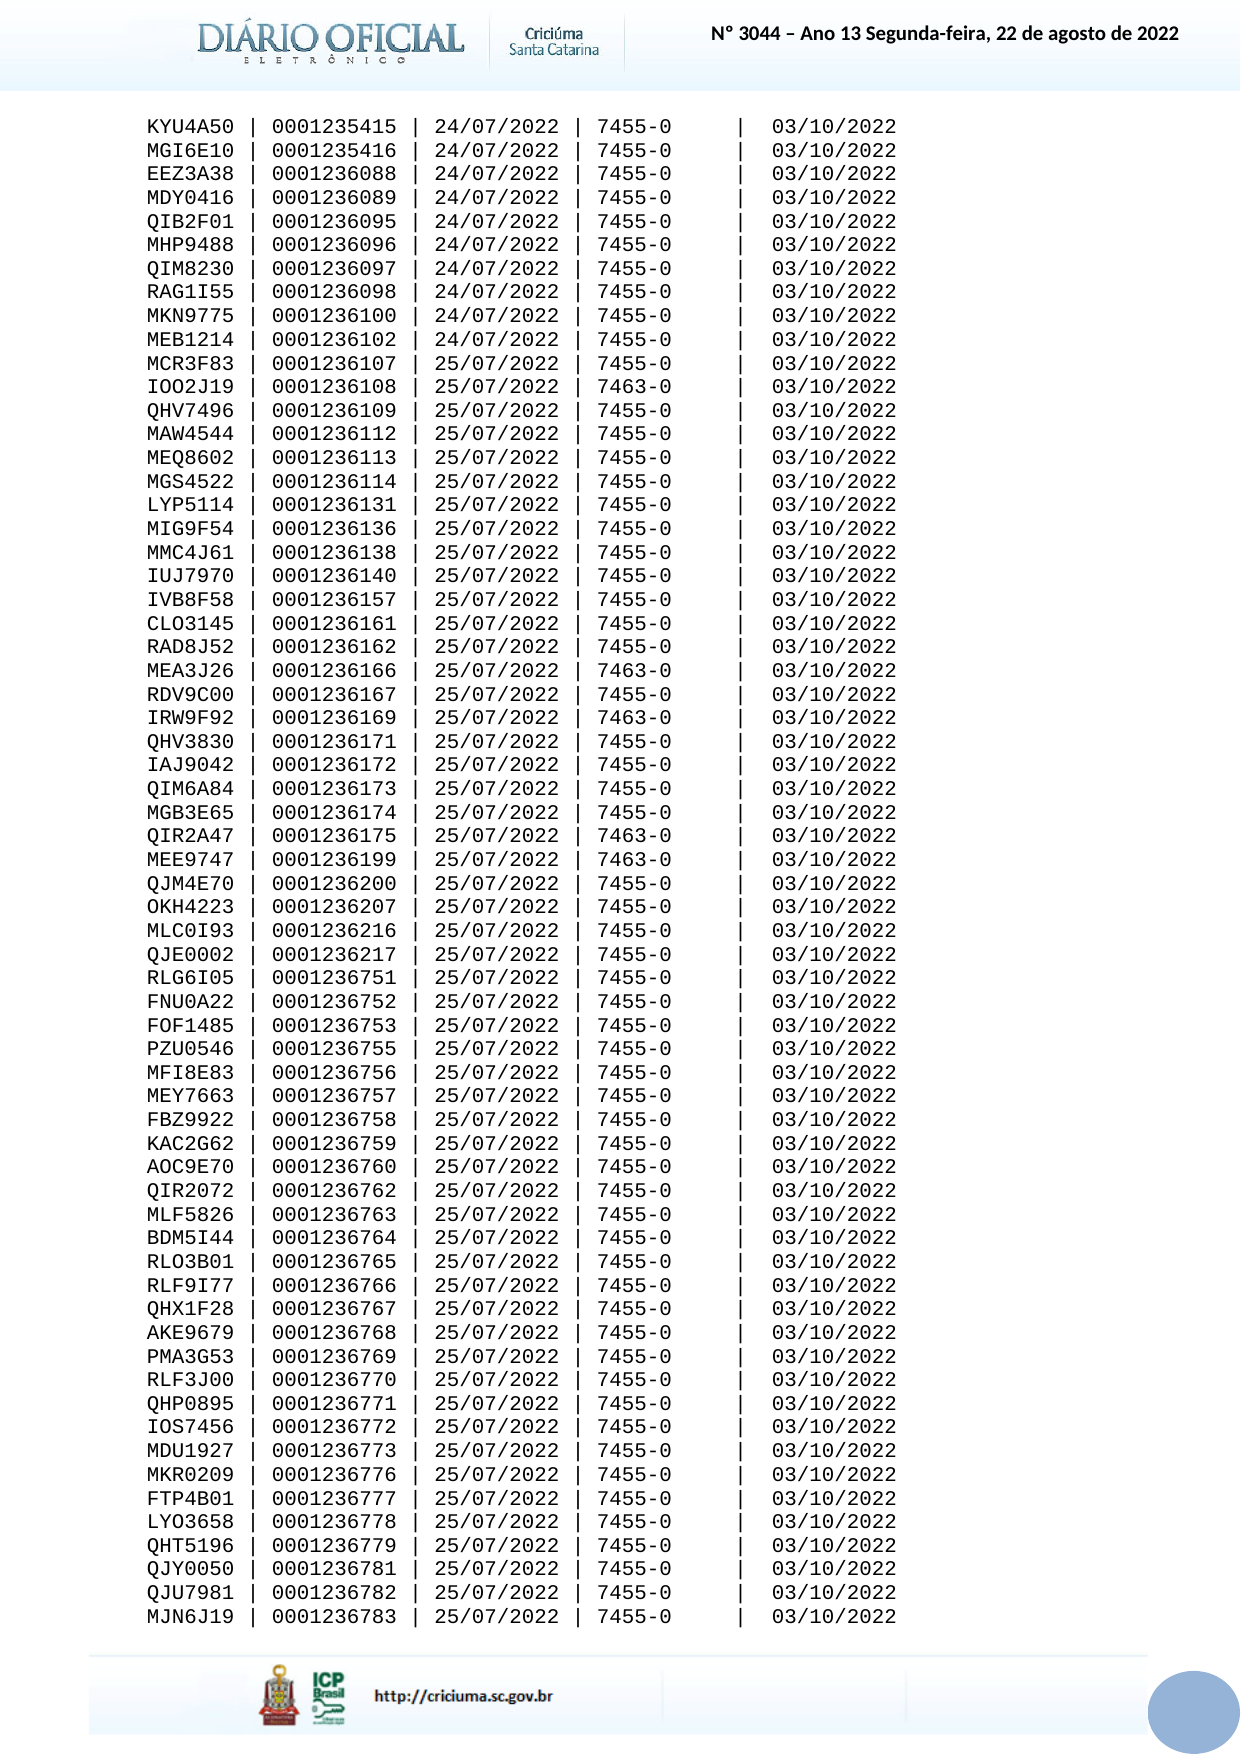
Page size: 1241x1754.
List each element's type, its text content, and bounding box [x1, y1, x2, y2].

text FOF1485 | 0001236753 | 25/07/2022 | 7455-0 | 03/10/2022 [59, 1014, 1181, 1038]
text QJY0050 | 0001236781 | 25/07/2022 | 7455-0 | 03/10/2022 [59, 1558, 1181, 1582]
text MCR3F83 | 0001236107 | 25/07/2022 | 7455-0 | 03/10/2022 [59, 352, 1181, 376]
text RDV9C00 | 0001236167 | 25/07/2022 | 7455-0 | 03/10/2022 [59, 683, 1181, 707]
text MGI6E10 | 0001235416 | 24/07/2022 | 7455-0 | 03/10/2022 [59, 140, 1181, 163]
text QHV3830 | 0001236171 | 25/07/2022 | 7455-0 | 03/10/2022 [59, 731, 1181, 754]
text QIR2A47 | 0001236175 | 25/07/2022 | 7463-0 | 03/10/2022 [59, 825, 1181, 849]
text MDY0416 | 0001236089 | 24/07/2022 | 7455-0 | 03/10/2022 [59, 187, 1181, 211]
text BDM5I44 | 0001236764 | 25/07/2022 | 7455-0 | 03/10/2022 [59, 1227, 1181, 1251]
text MMC4J61 | 0001236138 | 25/07/2022 | 7455-0 | 03/10/2022 [59, 542, 1181, 565]
text IOS7456 | 0001236772 | 25/07/2022 | 7455-0 | 03/10/2022 [59, 1417, 1181, 1440]
text PZU0546 | 0001236755 | 25/07/2022 | 7455-0 | 03/10/2022 [59, 1038, 1181, 1062]
text MEQ8602 | 0001236113 | 25/07/2022 | 7455-0 | 03/10/2022 [59, 447, 1181, 471]
text QJM4E70 | 0001236200 | 25/07/2022 | 7455-0 | 03/10/2022 [59, 873, 1181, 896]
text MEY7663 | 0001236757 | 25/07/2022 | 7455-0 | 03/10/2022 [59, 1086, 1181, 1109]
text AOC9E70 | 0001236760 | 25/07/2022 | 7455-0 | 03/10/2022 [59, 1156, 1181, 1180]
text QIM8230 | 0001236097 | 24/07/2022 | 7455-0 | 03/10/2022 [59, 258, 1181, 282]
text QHT5196 | 0001236779 | 25/07/2022 | 7455-0 | 03/10/2022 [59, 1535, 1181, 1558]
text MLF5826 | 0001236763 | 25/07/2022 | 7455-0 | 03/10/2022 [59, 1204, 1181, 1227]
text MAW4544 | 0001236112 | 25/07/2022 | 7455-0 | 03/10/2022 [59, 423, 1181, 447]
text QIR2072 | 0001236762 | 25/07/2022 | 7455-0 | 03/10/2022 [59, 1180, 1181, 1204]
text QIB2F01 | 0001236095 | 24/07/2022 | 7455-0 | 03/10/2022 [59, 211, 1181, 234]
text RAD8J52 | 0001236162 | 25/07/2022 | 7455-0 | 03/10/2022 [59, 636, 1181, 660]
text OKH4223 | 0001236207 | 25/07/2022 | 7455-0 | 03/10/2022 [59, 896, 1181, 920]
text RLF9I77 | 0001236766 | 25/07/2022 | 7455-0 | 03/10/2022 [59, 1275, 1181, 1298]
text EEZ3A38 | 0001236088 | 24/07/2022 | 7455-0 | 03/10/2022 [59, 163, 1181, 187]
text MLC0I93 | 0001236216 | 25/07/2022 | 7455-0 | 03/10/2022 [59, 920, 1181, 944]
text RAG1I55 | 0001236098 | 24/07/2022 | 7455-0 | 03/10/2022 [59, 282, 1181, 305]
text LYO3658 | 0001236778 | 25/07/2022 | 7455-0 | 03/10/2022 [59, 1511, 1181, 1535]
text MHP9488 | 0001236096 | 24/07/2022 | 7455-0 | 03/10/2022 [59, 234, 1181, 258]
text CLO3145 | 0001236161 | 25/07/2022 | 7455-0 | 03/10/2022 [59, 613, 1181, 636]
text FBZ9922 | 0001236758 | 25/07/2022 | 7455-0 | 03/10/2022 [59, 1109, 1181, 1133]
text IAJ9042 | 0001236172 | 25/07/2022 | 7455-0 | 03/10/2022 [59, 754, 1181, 778]
text RLF3J00 | 0001236770 | 25/07/2022 | 7455-0 | 03/10/2022 [59, 1369, 1181, 1393]
text IOO2J19 | 0001236108 | 25/07/2022 | 7463-0 | 03/10/2022 [59, 376, 1181, 400]
text RLO3B01 | 0001236765 | 25/07/2022 | 7455-0 | 03/10/2022 [59, 1251, 1181, 1275]
text MKR0209 | 0001236776 | 25/07/2022 | 7455-0 | 03/10/2022 [59, 1464, 1181, 1487]
text MGB3E65 | 0001236174 | 25/07/2022 | 7455-0 | 03/10/2022 [59, 802, 1181, 825]
text MIG9F54 | 0001236136 | 25/07/2022 | 7455-0 | 03/10/2022 [59, 518, 1181, 542]
text KAC2G62 | 0001236759 | 25/07/2022 | 7455-0 | 03/10/2022 [59, 1133, 1181, 1156]
text RLG6I05 | 0001236751 | 25/07/2022 | 7455-0 | 03/10/2022 [59, 967, 1181, 991]
text QHX1F28 | 0001236767 | 25/07/2022 | 7455-0 | 03/10/2022 [59, 1298, 1181, 1322]
text FNU0A22 | 0001236752 | 25/07/2022 | 7455-0 | 03/10/2022 [59, 991, 1181, 1014]
text MJN6J19 | 0001236783 | 25/07/2022 | 7455-0 | 03/10/2022 [59, 1606, 1181, 1629]
text QHP0895 | 0001236771 | 25/07/2022 | 7455-0 | 03/10/2022 [59, 1393, 1181, 1417]
text QHV7496 | 0001236109 | 25/07/2022 | 7455-0 | 03/10/2022 [59, 400, 1181, 423]
text MEE9747 | 0001236199 | 25/07/2022 | 7463-0 | 03/10/2022 [59, 849, 1181, 873]
text IRW9F92 | 0001236169 | 25/07/2022 | 7463-0 | 03/10/2022 [59, 707, 1181, 731]
text QJE0002 | 0001236217 | 25/07/2022 | 7455-0 | 03/10/2022 [59, 944, 1181, 967]
text MEB1214 | 0001236102 | 24/07/2022 | 7455-0 | 03/10/2022 [59, 329, 1181, 352]
text QJU7981 | 0001236782 | 25/07/2022 | 7455-0 | 03/10/2022 [59, 1582, 1181, 1606]
text AKE9679 | 0001236768 | 25/07/2022 | 7455-0 | 03/10/2022 [59, 1322, 1181, 1346]
text MDU1927 | 0001236773 | 25/07/2022 | 7455-0 | 03/10/2022 [59, 1440, 1181, 1464]
text MEA3J26 | 0001236166 | 25/07/2022 | 7463-0 | 03/10/2022 [59, 660, 1181, 683]
text MFI8E83 | 0001236756 | 25/07/2022 | 7455-0 | 03/10/2022 [59, 1062, 1181, 1086]
text FTP4B01 | 0001236777 | 25/07/2022 | 7455-0 | 03/10/2022 [59, 1487, 1181, 1511]
text IVB8F58 | 0001236157 | 25/07/2022 | 7455-0 | 03/10/2022 [59, 589, 1181, 613]
text PMA3G53 | 0001236769 | 25/07/2022 | 7455-0 | 03/10/2022 [59, 1346, 1181, 1369]
text KYU4A50 | 0001235415 | 24/07/2022 | 7455-0 | 03/10/2022 [59, 116, 1181, 140]
text QIM6A84 | 0001236173 | 25/07/2022 | 7455-0 | 03/10/2022 [59, 778, 1181, 802]
text MKN9775 | 0001236100 | 24/07/2022 | 7455-0 | 03/10/2022 [59, 305, 1181, 329]
text MGS4522 | 0001236114 | 25/07/2022 | 7455-0 | 03/10/2022 [59, 471, 1181, 494]
text LYP5114 | 0001236131 | 25/07/2022 | 7455-0 | 03/10/2022 [59, 494, 1181, 518]
text IUJ7970 | 0001236140 | 25/07/2022 | 7455-0 | 03/10/2022 [59, 565, 1181, 589]
